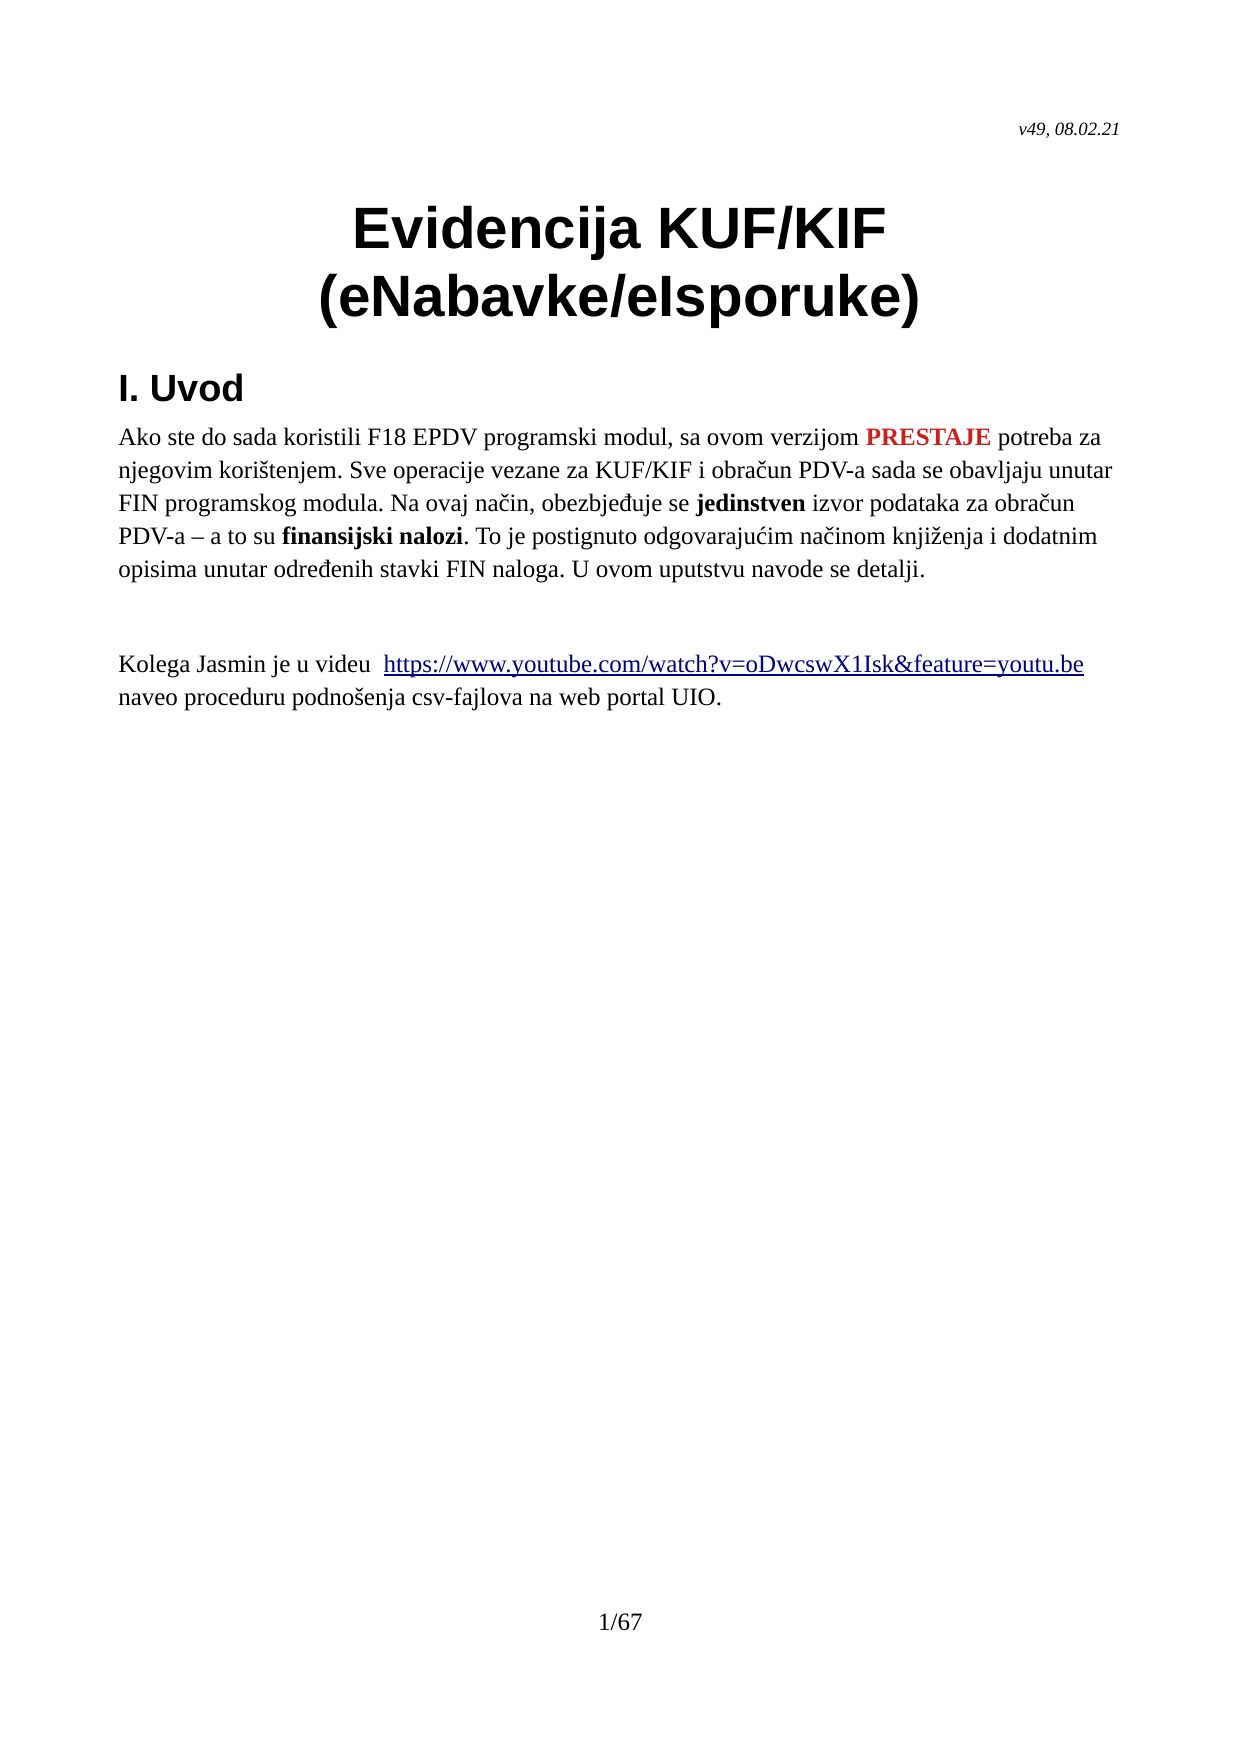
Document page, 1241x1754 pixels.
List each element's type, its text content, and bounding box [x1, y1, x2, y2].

subtitle Kolega Jasmin je u videu https://www.youtube.com/watch?v=oDwcswX1Isk&feature=youtu.be naveo proceduru podnošenja csv-fajlova na web portal UIO. [118, 649, 1122, 711]
title Evidencija KUF/KIF (eNabavke/eIsporuke) [118, 194, 1122, 328]
subtitle Ako ste do sada koristili F18 EPDV programski modul, sa ovom verzijom PRESTAJE potreba za njegovim korištenjem. Sve operacije vezane za KUF/KIF i obračun PDV-a sada se obavljaju unutar FIN programskog modula. Na ovaj način, obezbjeđuje se jedinstven izvor podataka za obračun PDV-a – a to su finansijski nalozi. To je postignuto odgovarajućim načinom knjiženja i dodatnim opisima unutar određenih stavki FIN naloga. U ovom uputstvu navode se detalji. [118, 422, 1122, 583]
subtitle I. Uvod [118, 366, 1122, 409]
